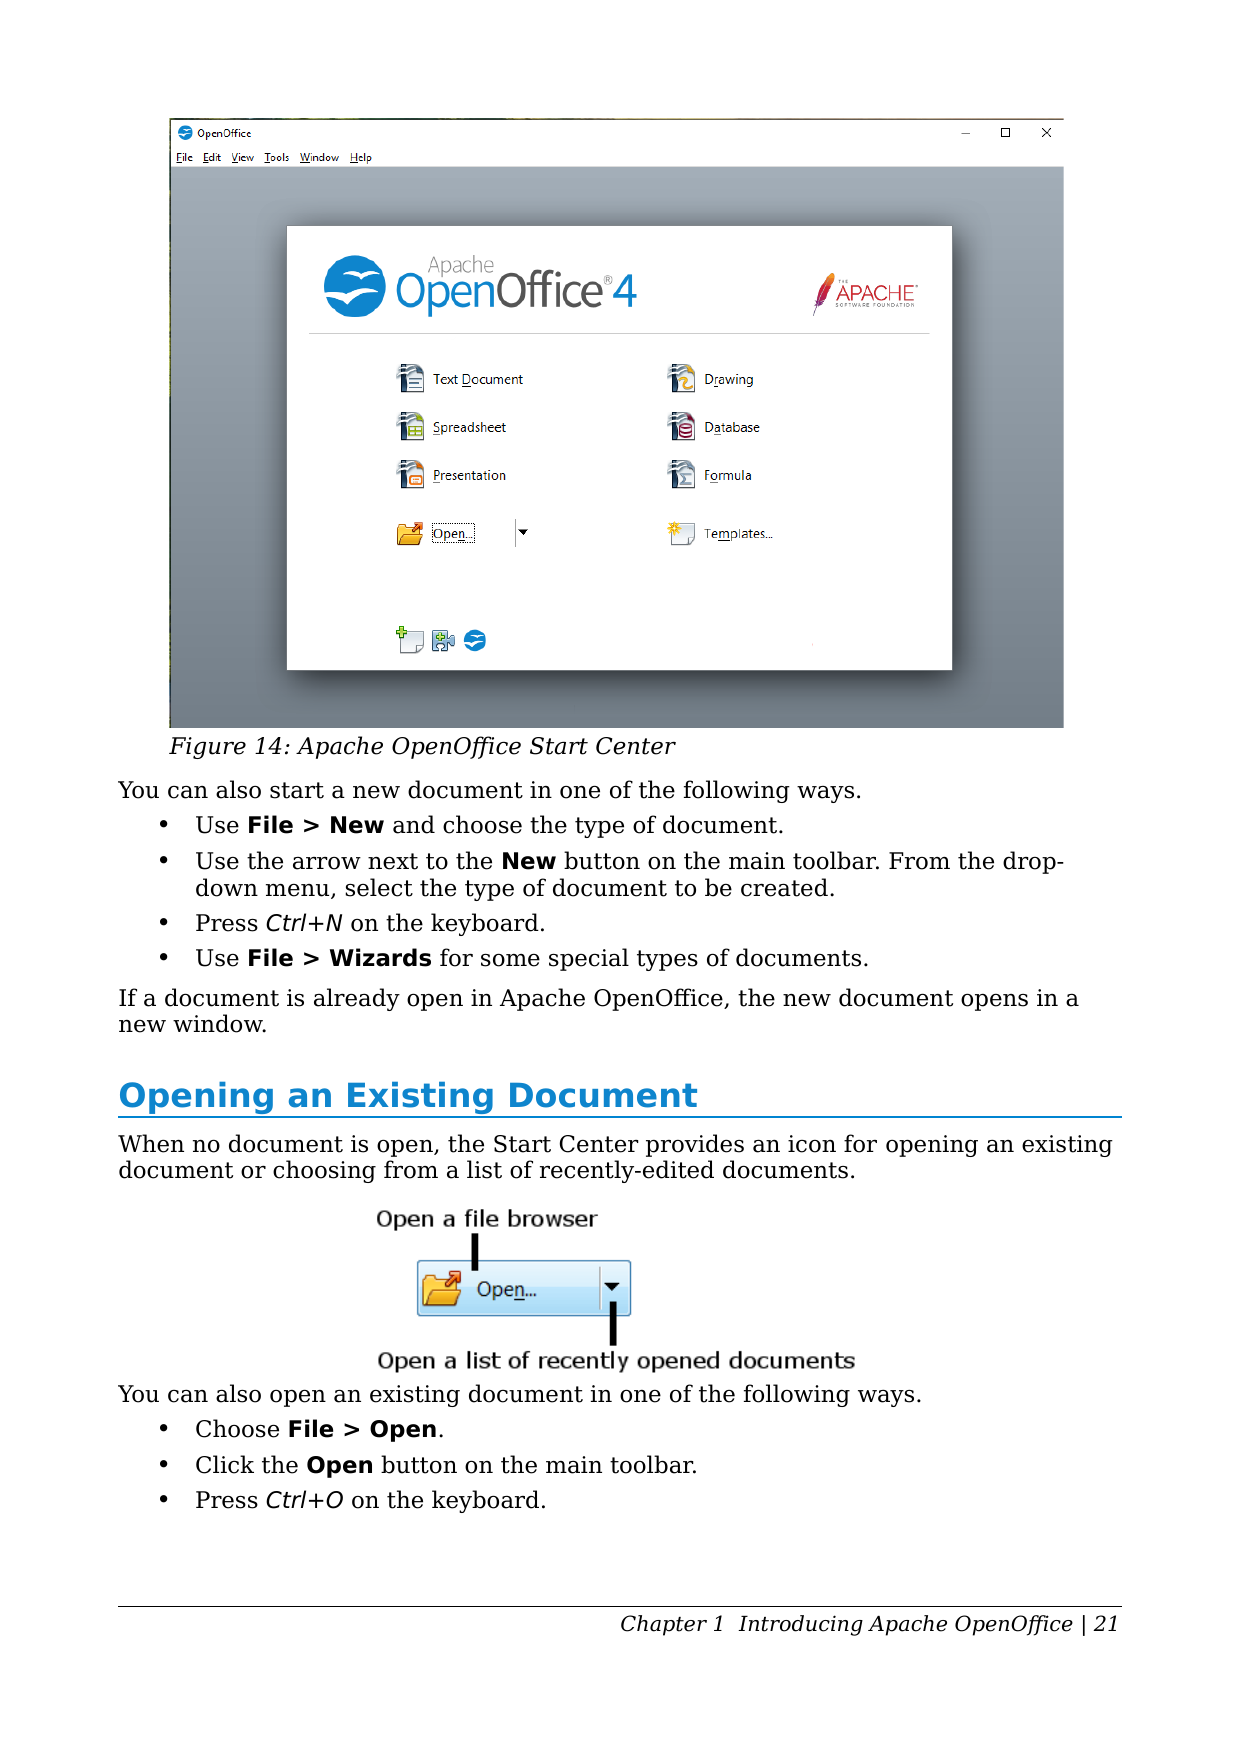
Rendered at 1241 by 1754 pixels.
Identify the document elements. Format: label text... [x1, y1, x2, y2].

list Use File > Wizards for some special types of documents. [156, 943, 1122, 973]
list Press Ctrl+N on the keyboard. [156, 908, 1122, 937]
text When no document is open, the Start Center provides an icon for opening an existing document or choosing from a list of recently-edited documents. [118, 1131, 1122, 1184]
text Figure 14: Apache OpenOffice Start Center [169, 728, 1063, 759]
text If a document is already open in Apache OpenOffice, the new document opens in a new window. [118, 985, 1122, 1038]
list Choose File > Open. [156, 1414, 1122, 1444]
subtitle Opening an Existing Document [118, 1077, 1122, 1116]
list Use the arrow next to the New button on the main toolbar. From the drop-down menu, select the type of document to be created. [156, 846, 1122, 902]
picture [368, 1196, 872, 1382]
list You can also open an existing document in one of the following ways. [118, 1381, 1122, 1408]
list Click the Open button on the main toolbar. [156, 1450, 1122, 1479]
list Press Ctrl+O on the keyboard. [156, 1485, 1122, 1514]
list You can also start a new document in one of the following ways. [118, 777, 1122, 804]
list Use File > New and choose the type of document. [156, 811, 1122, 840]
picture [169, 118, 1064, 728]
